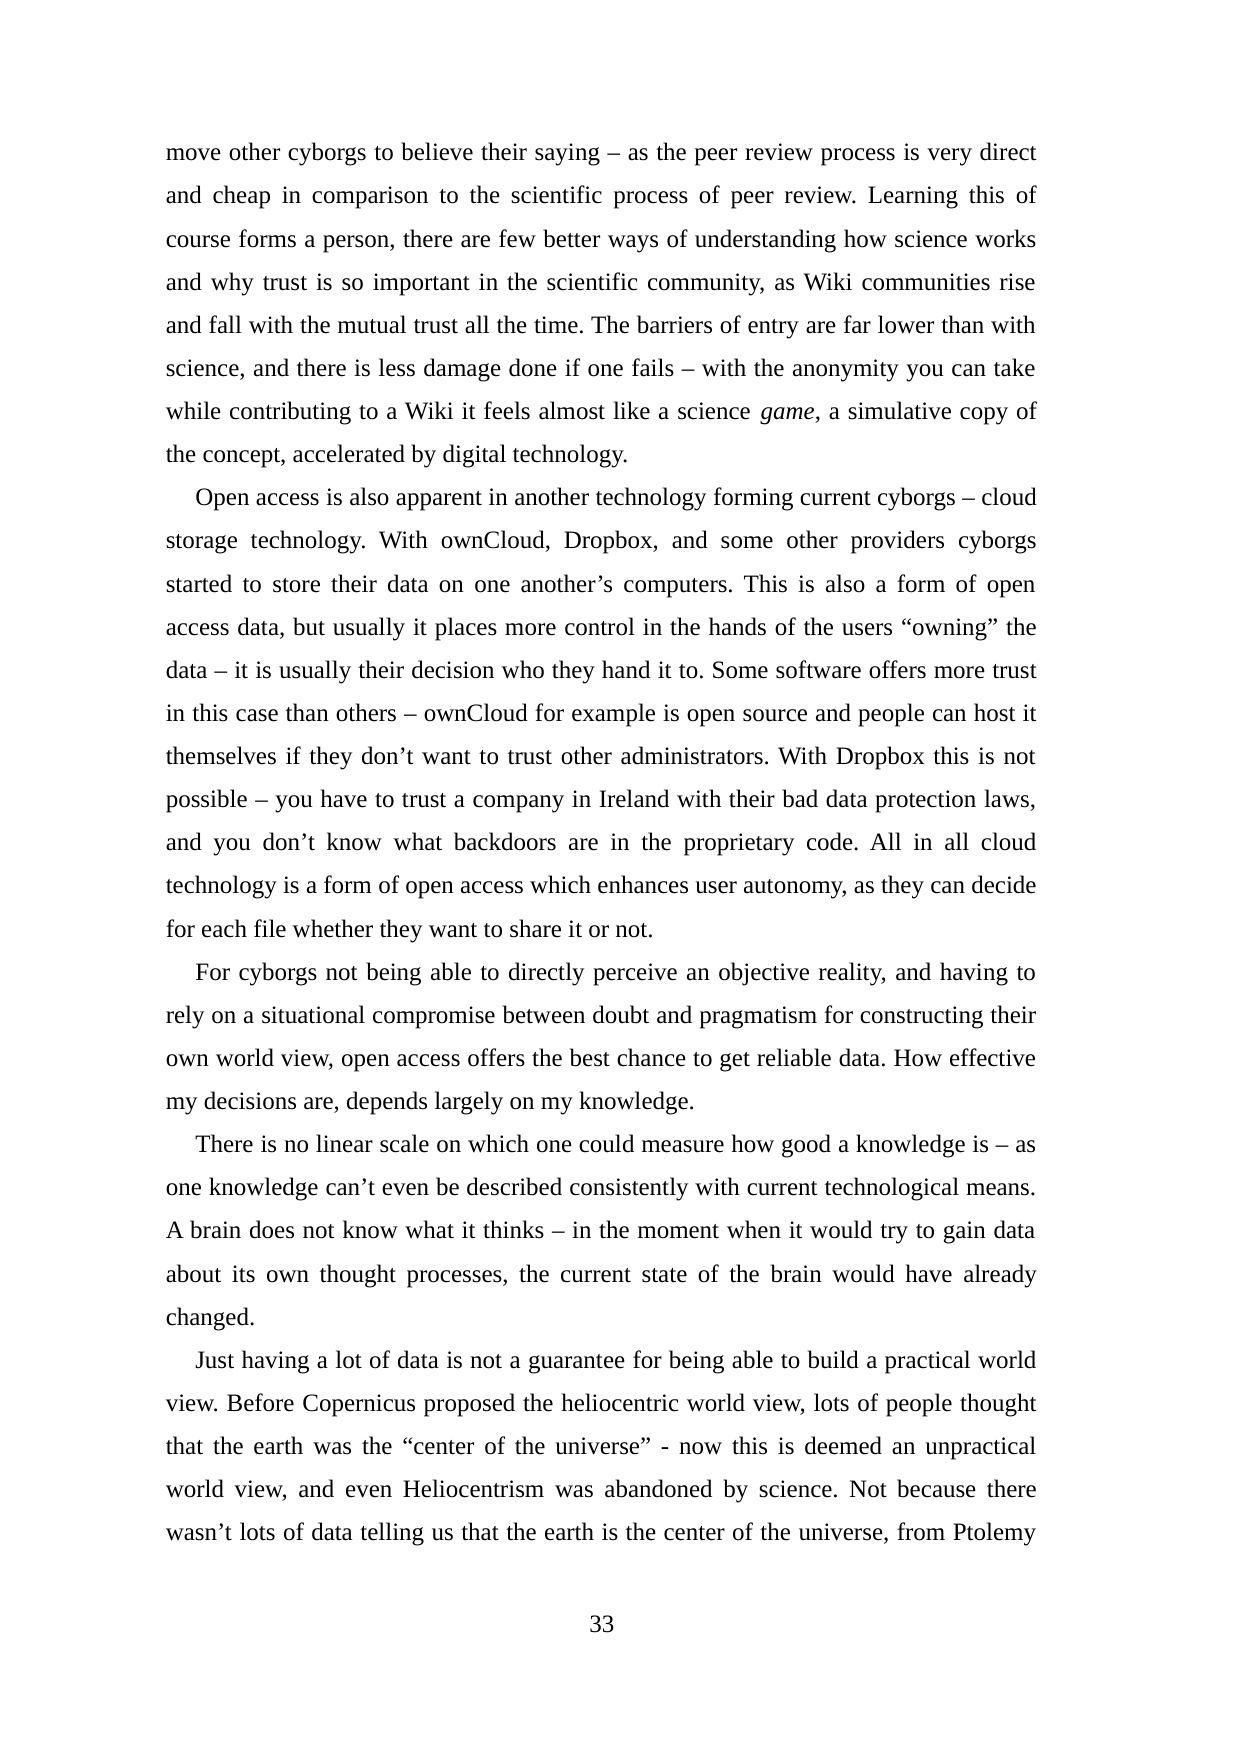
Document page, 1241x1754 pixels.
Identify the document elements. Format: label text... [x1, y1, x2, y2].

text Just having a lot of data is not a guarantee for being able to build a practical world view. Before Copernicus proposed the heliocentric world view, lots of people thought that the earth was the “center of the universe” - now this is deemed an unpractical world view, and even Heliocentrism was abandoned by science. Not because there wasn’t lots of data telling us that the earth is the center of the universe, from Ptolemy [166, 1345, 1037, 1546]
text For cyborgs not being able to directly perceive an objective reality, and having to rely on a situational compromise between doubt and pragmatism for constructing their own world view, open access offers the best chance to get reliable data. How effective my decisions are, depends largely on my knowledge. [166, 957, 1037, 1115]
text move other cyborgs to believe their saying – as the peer review process is very direct and cheap in comparison to the scientific process of peer review. Learning this of course forms a person, there are few better ways of understanding how science works and why trust is so important in the scientific community, as Wiki communities rise and fall with the mutual trust all the time. The barriers of entry are far lower than with science, and there is less damage done if one fails – with the anonymity you can take while contributing to a Wiki it feels almost like a science game, a simulative copy of the concept, accelerated by digital technology. [166, 137, 1037, 468]
text There is no linear scale on which one could measure how good a knowledge is – as one knowledge can’t even be described consistently with current technological means. A brain does not know what it thinks – in the moment when it would try to gain data about its own thought processes, the current state of the brain would have already changed. [166, 1129, 1037, 1331]
text Open access is also apparent in another technology forming current cyborgs – cloud storage technology. With ownCloud, Dropbox, and some other providers cyborgs started to store their data on one another’s computers. This is also a form of open access data, but usually it places more control in the hands of the users “owning” the data – it is usually their decision who they hand it to. Some software offers more trust in this case than others – ownCloud for example is open source and people can host it themselves if they don’t want to trust other administrators. With Dropbox this is not possible – you have to trust a company in Ireland with their bad data protection laws, and you don’t know what backdoors are in the proprietary code. All in all cloud technology is a form of open access which enhances user autonomy, as they can decide for each file whether they want to share it or not. [166, 482, 1037, 942]
